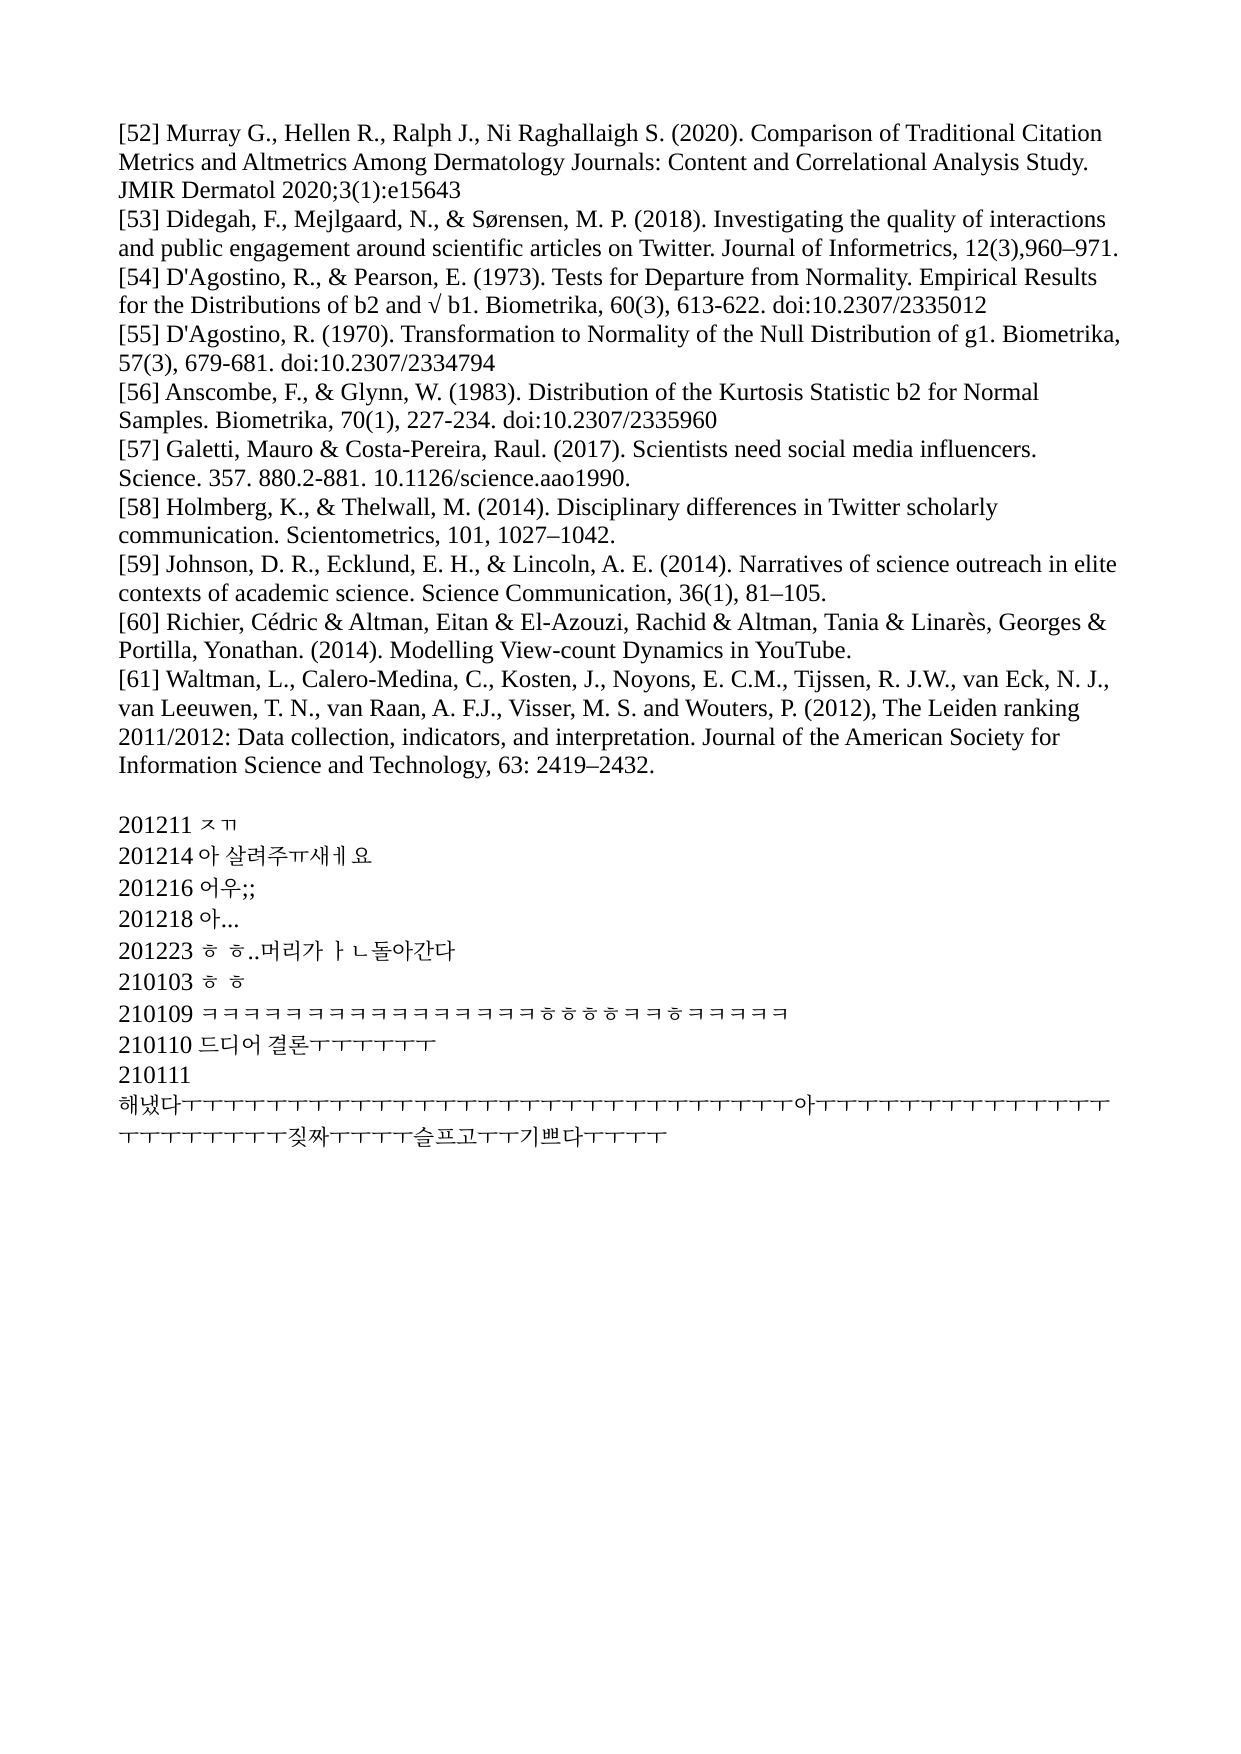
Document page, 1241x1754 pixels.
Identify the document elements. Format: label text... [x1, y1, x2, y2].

text [53] Didegah, F., Mejlgaard, N., & Sørensen, M. P. (2018). Investigating the quality of interactions and public engagement around scientific articles on Twitter. Journal of Informetrics, 12(3),960–971. [118, 204, 1122, 262]
text [61] Waltman, L., Calero-Medina, C., Kosten, J., Noyons, E. C.M., Tijssen, R. J.W., van Eck, N. J., van Leeuwen, T. N., van Raan, A. F.J., Visser, M. S. and Wouters, P. (2012), The Leiden ranking 2011/2012: Data collection, indicators, and interpretation. Journal of the American Society for Information Science and Technology, 63: 2419–2432. [118, 664, 1122, 779]
text [56] Anscombe, F., & Glynn, W. (1983). Distribution of the Kurtosis Statistic b2 for Normal Samples. Biometrika, 70(1), 227-234. doi:10.2307/2335960 [118, 377, 1122, 434]
text [55] D'Agostino, R. (1970). Transformation to Normality of the Null Distribution of g1. Biometrika, 57(3), 679-681. doi:10.2307/2334794 [118, 319, 1122, 377]
text 201218 아... [118, 902, 1122, 934]
text [52] Murray G., Hellen R., Ralph J., Ni Raghallaigh S. (2020). Comparison of Traditional Citation Metrics and Altmetrics Among Dermatology Journals: Content and Correlational Analysis Study. JMIR Dermatol 2020;3(1):e15643 [118, 118, 1122, 204]
text [57] Galetti, Mauro & Costa-Pereira, Raul. (2017). Scientists need social media influencers. Science. 357. 880.2-881. 10.1126/science.aao1990. [118, 434, 1122, 492]
text [60] Richier, Cédric & Altman, Eitan & El-Azouzi, Rachid & Altman, Tania & Linarès, Georges & Portilla, Yonathan. (2014). Modelling View-count Dynamics in YouTube. [118, 607, 1122, 664]
text [58] Holmberg, K., & Thelwall, M. (2014). Disciplinary differences in Twitter scholarly communication. Scientometrics, 101, 1027–1042. [118, 492, 1122, 549]
text 201214아 살려주ㅠ새ㅔ요 [118, 839, 1122, 871]
text 210110 드디어 결론ㅜㅜㅜㅜㅜㅜ [118, 1028, 1122, 1060]
text 201216 어우;; [118, 871, 1122, 902]
text 210109 ㅋㅋㅋㅋㅋㅋㅋㅋㅋㅋㅋㅋㅋㅋㅋㅋㅎㅎㅎㅎㅋㅋㅎㅋㅋㅋㅋㅋ [118, 997, 1122, 1028]
text 210103 ㅎ ㅎ [118, 965, 1122, 997]
text 210111 해냈다ㅜㅜㅜㅜㅜㅜㅜㅜㅜㅜㅜㅜㅜㅜㅜㅜㅜㅜㅜㅜㅜㅜㅜㅜㅜㅜㅜㅜㅜ아ㅜㅜㅜㅜㅜㅜㅜㅜㅜㅜㅜㅜㅜㅜㅜㅜㅜㅜㅜㅜㅜㅜ짖짜ㅜㅜㅜㅜ슬프고ㅜㅜ기쁘다ㅜㅜㅜㅜ [118, 1060, 1122, 1151]
text 201223 ㅎ ㅎ..머리가 ㅏㄴ돌아간다 [118, 934, 1122, 965]
text 201211ㅈㄲ [118, 808, 1122, 839]
text [54] D'Agostino, R., & Pearson, E. (1973). Tests for Departure from Normality. Empirical Results for the Distributions of b2 and √ b1. Biometrika, 60(3), 613-622. doi:10.2307/2335012 [118, 262, 1122, 319]
text [59] Johnson, D. R., Ecklund, E. H., & Lincoln, A. E. (2014). Narratives of science outreach in elite contexts of academic science. Science Communication, 36(1), 81–105. [118, 549, 1122, 607]
